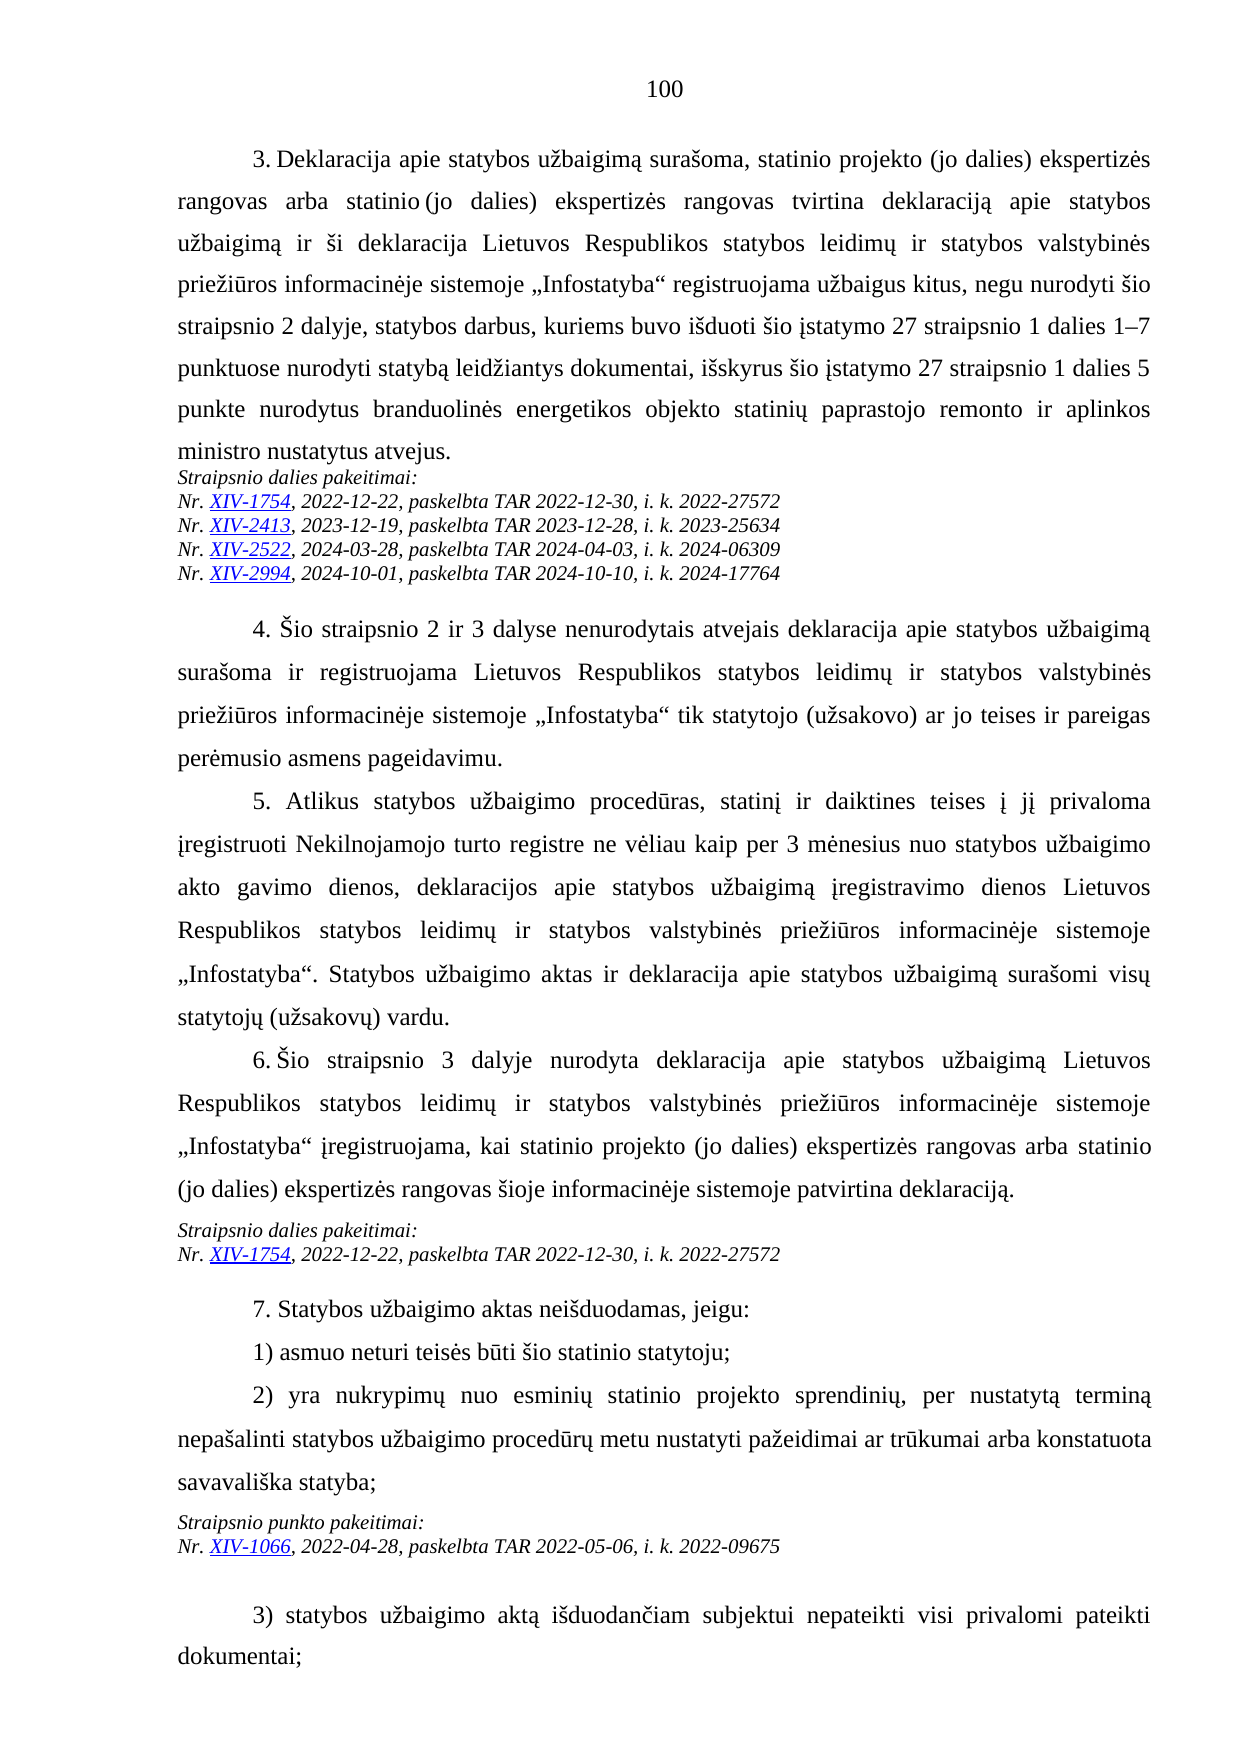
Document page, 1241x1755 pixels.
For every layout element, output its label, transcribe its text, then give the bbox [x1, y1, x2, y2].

text Straipsnio punkto pakeitimai: [177, 1510, 1152, 1534]
text Nr. XIV-2994, 2024-10-01, paskelbta TAR 2024-10-10, i. k. 2024-17764 [177, 561, 1152, 585]
text 3. Deklaracija apie statybos užbaigimą surašoma, statinio projekto (jo dalies) ekspertizės rangovas arba statinio (jo dalies) ekspertizės rangovas tvirtina deklaraciją apie statybos užbaigimą ir ši deklaracija Lietuvos Respublikos statybos leidimų ir statybos valstybinės priežiūros informacinėje sistemoje „Infostatyba“ registruojama užbaigus kitus, negu nurodyti šio straipsnio 2 dalyje, statybos darbus, kuriems buvo išduoti šio įstatymo 27 straipsnio 1 dalies 1–7 punktuose nurodyti statybą leidžiantys dokumentai, išskyrus šio įstatymo 27 straipsnio 1 dalies 5 punkte nurodytus branduolinės energetikos objekto statinių paprastojo remonto ir aplinkos ministro nustatytus atvejus. [177, 131, 1152, 465]
text 7. Statybos užbaigimo aktas neišduodamas, jeigu: [177, 1294, 1152, 1323]
text Nr. XIV-1066, 2022-04-28, paskelbta TAR 2022-05-06, i. k. 2022-09675 [177, 1534, 1152, 1558]
text Nr. XIV-1754, 2022-12-22, paskelbta TAR 2022-12-30, i. k. 2022-27572 [177, 1242, 1152, 1266]
text Nr. XIV-2413, 2023-12-19, paskelbta TAR 2023-12-28, i. k. 2023-25634 [177, 513, 1152, 537]
text 2) yra nukrypimų nuo esminių statinio projekto sprendinių, per nustatytą terminą nepašalinti statybos užbaigimo procedūrų metu nustatyti pažeidimai ar trūkumai arba konstatuota savavališka statyba; [177, 1381, 1152, 1496]
text 6. Šio straipsnio 3 dalyje nurodyta deklaracija apie statybos užbaigimą Lietuvos Respublikos statybos leidimų ir statybos valstybinės priežiūros informacinėje sistemoje „Infostatyba“ įregistruojama, kai statinio projekto (jo dalies) ekspertizės rangovas arba statinio (jo dalies) ekspertizės rangovas šioje informacinėje sistemoje patvirtina deklaraciją. [177, 1045, 1152, 1203]
text 5. Atlikus statybos užbaigimo procedūras, statinį ir daiktines teises į jį privaloma įregistruoti Nekilnojamojo turto registre ne vėliau kaip per 3 mėnesius nuo statybos užbaigimo akto gavimo dienos, deklaracijos apie statybos užbaigimą įregistravimo dienos Lietuvos Respublikos statybos leidimų ir statybos valstybinės priežiūros informacinėje sistemoje „Infostatyba“. Statybos užbaigimo aktas ir deklaracija apie statybos užbaigimą surašomi visų statytojų (užsakovų) vardu. [177, 786, 1152, 1031]
text 3) statybos užbaigimo aktą išduodančiam subjektui nepateikti visi privalomi pateikti dokumentai; [177, 1587, 1152, 1670]
text 1) asmuo neturi teisės būti šio statinio statytoju; [177, 1337, 1152, 1366]
text Straipsnio dalies pakeitimai: [177, 1217, 1152, 1242]
text Nr. XIV-1754, 2022-12-22, paskelbta TAR 2022-12-30, i. k. 2022-27572 [177, 489, 1152, 513]
text 4. Šio straipsnio 2 ir 3 dalyse nenurodytais atvejais deklaracija apie statybos užbaigimą surašoma ir registruojama Lietuvos Respublikos statybos leidimų ir statybos valstybinės priežiūros informacinėje sistemoje „Infostatyba“ tik statytojo (užsakovo) ar jo teises ir pareigas perėmusio asmens pageidavimu. [177, 614, 1152, 772]
text Straipsnio dalies pakeitimai: [177, 465, 1152, 489]
text Nr. XIV-2522, 2024-03-28, paskelbta TAR 2024-04-03, i. k. 2024-06309 [177, 537, 1152, 561]
